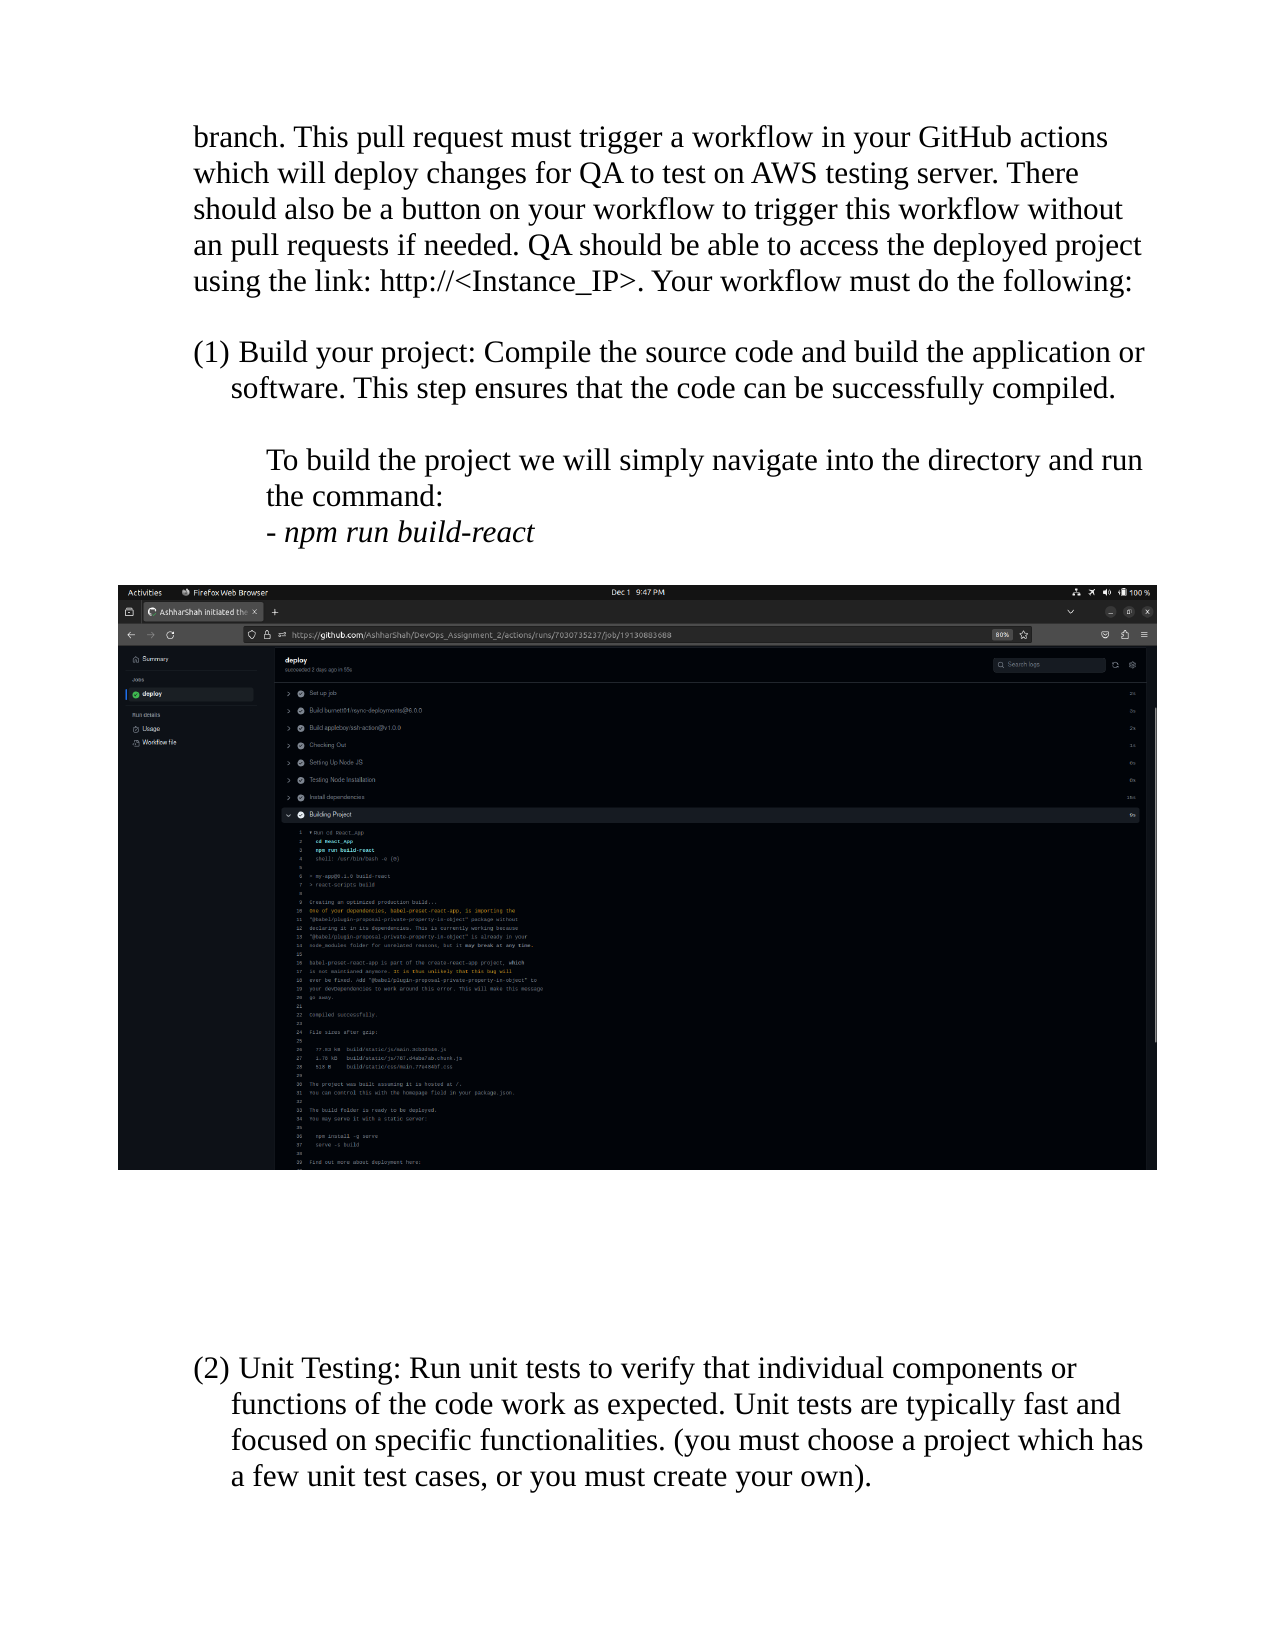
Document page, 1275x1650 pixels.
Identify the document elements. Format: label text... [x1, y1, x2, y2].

list Build your project: Compile the source code and build the application or software. This step ensures that the code can be successfully compiled. [193, 334, 1157, 406]
list Unit Testing: Run unit tests to verify that individual components or functions of the code work as expected. Unit tests are typically fast and focused on specific functionalities. (you must choose a project which has a few unit test cases, or you must create your own). [193, 1349, 1157, 1493]
picture [118, 585, 1157, 1170]
list branch. This pull request must trigger a workflow in your GitHub actions which will deploy changes for QA to test on AWS testing server. There should also be a button on your workflow to trigger this workflow without an pull requests if needed. QA should be able to access the deployed project using the link: http://<Instance_IP>. Your workflow must do the following: [156, 118, 1157, 298]
text - npm run build-react [118, 513, 1157, 549]
text To build the project we will simply navigate into the directory and run the command: [118, 442, 1157, 513]
